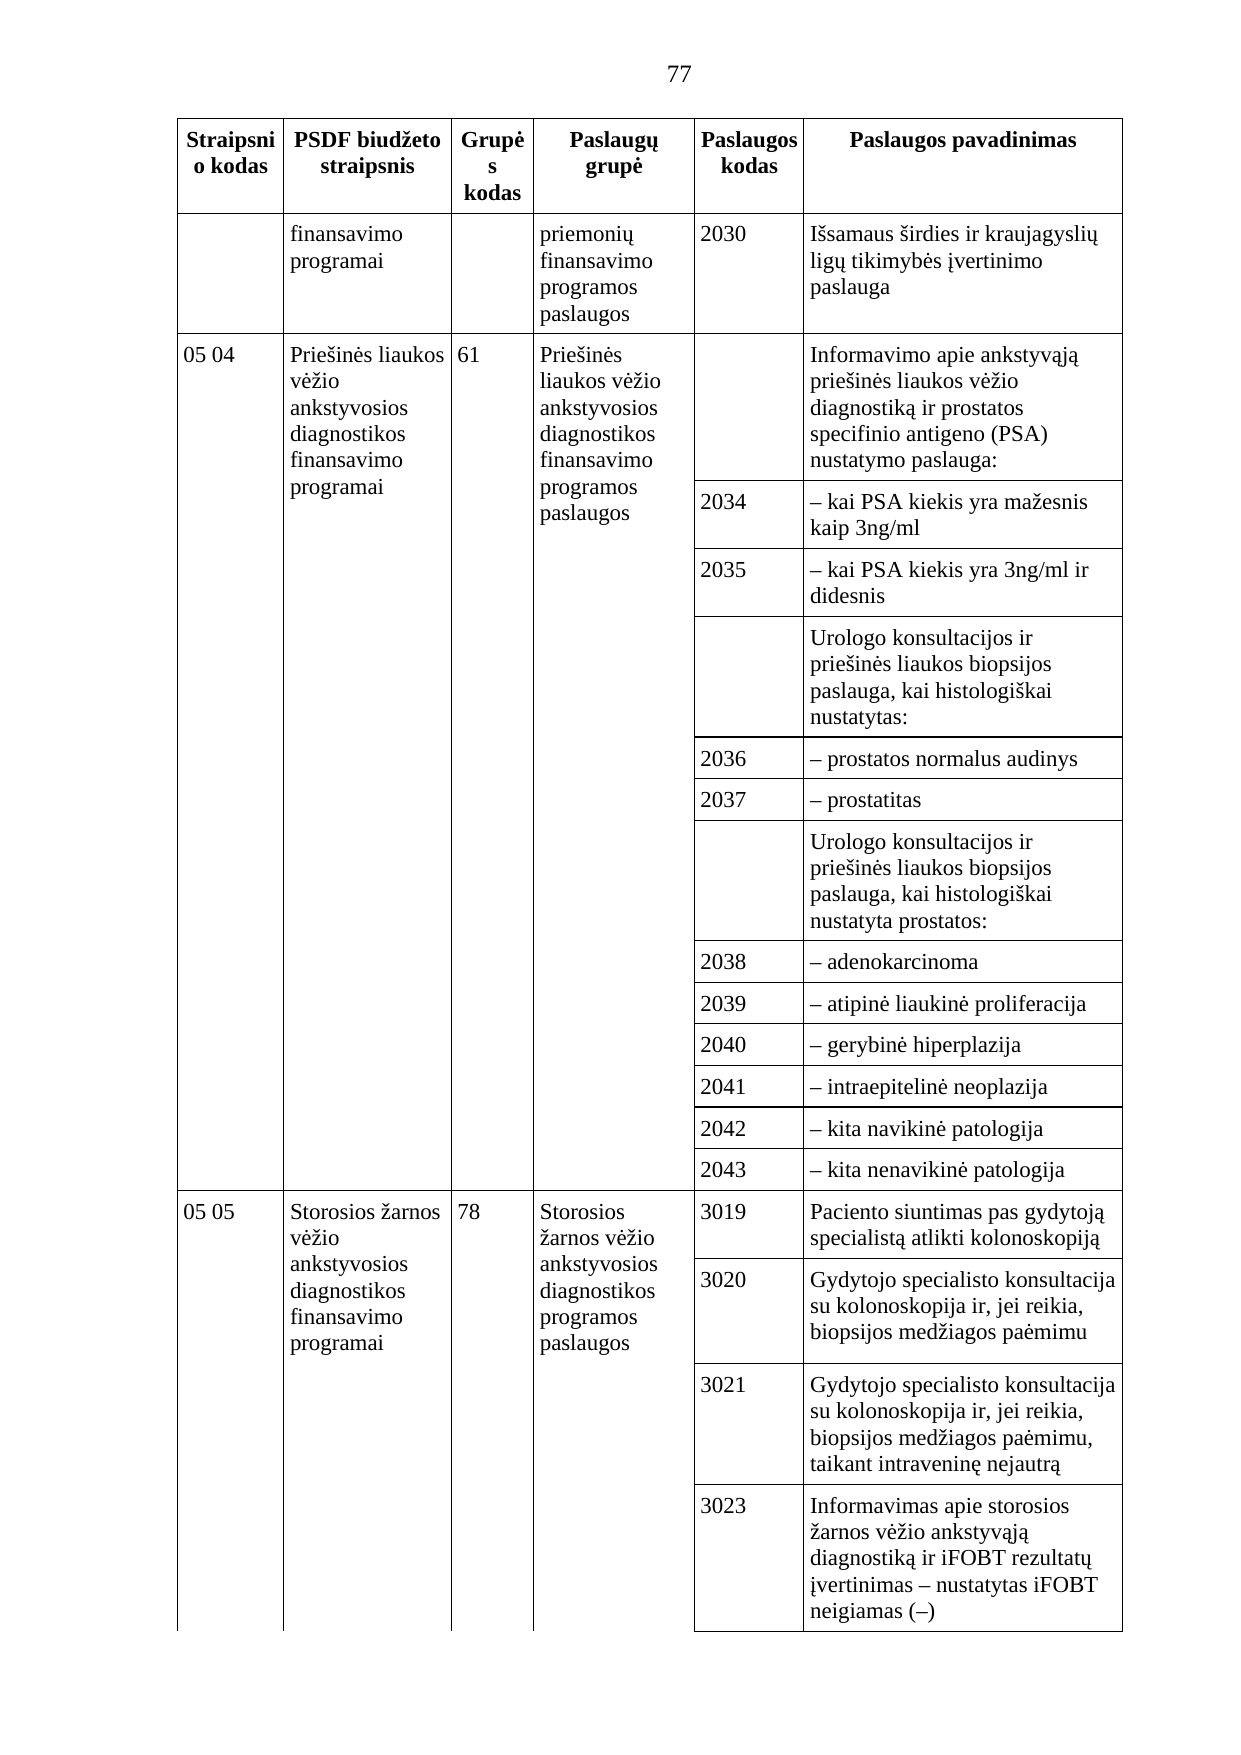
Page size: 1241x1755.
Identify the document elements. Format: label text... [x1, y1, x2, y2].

table_cell [284, 982, 451, 1023]
table_cell [284, 1148, 451, 1189]
table_cell [534, 1065, 694, 1106]
table_cell [452, 1258, 533, 1363]
table_cell Storosios žarnos vėžio ankstyvosios diagnostikos finansavimo programai [284, 1191, 451, 1363]
table_cell [178, 1258, 283, 1363]
table_cell [178, 1065, 283, 1106]
table_cell [284, 1023, 451, 1065]
table_cell [284, 1363, 451, 1483]
table_cell Informavimo apie ankstyvąją priešinės liaukos vėžio diagnostiką ir prostatos specifinio antigeno (PSA) nustatymo paslauga: [804, 334, 1122, 480]
table_cell Urologo konsultacijos ir priešinės liaukos biopsijos paslauga, kai histologiškai nustatyta prostatos: [804, 821, 1122, 940]
table_header Paslaugų grupė [534, 119, 694, 212]
table_cell [178, 940, 283, 982]
table_cell [534, 1484, 694, 1631]
table_cell [284, 1065, 451, 1106]
table_header Grupės kodas [452, 119, 533, 212]
table_cell 3020 [695, 1259, 803, 1363]
table_cell [178, 820, 283, 940]
table_cell 2035 [695, 549, 803, 616]
table_cell [452, 1065, 533, 1106]
table_cell [534, 736, 694, 778]
table_cell 2041 [695, 1066, 803, 1106]
table_cell 3021 [695, 1364, 803, 1483]
table_cell [178, 1484, 283, 1631]
table_cell [534, 820, 694, 940]
table_header Straipsnio kodas [178, 119, 283, 212]
table_cell 61 [452, 334, 533, 480]
table_header PSDF biudžeto straipsnis [284, 119, 451, 212]
table_cell 3019 [695, 1191, 803, 1257]
table_cell [534, 778, 694, 819]
table_cell – prostatos normalus audinys [804, 738, 1122, 778]
table_header Paslaugos kodas [695, 119, 803, 212]
table_cell 2037 [695, 779, 803, 819]
table_cell 2034 [695, 481, 803, 548]
table_cell [534, 1106, 694, 1148]
table_cell [284, 778, 451, 819]
table_cell [452, 982, 533, 1023]
table_cell – prostatitas [804, 779, 1122, 819]
table_cell [452, 940, 533, 982]
table_cell [452, 548, 533, 616]
table_cell [284, 1106, 451, 1148]
table_cell [695, 617, 803, 736]
table_cell [534, 982, 694, 1023]
table_cell [452, 1023, 533, 1065]
table_cell [695, 821, 803, 940]
table_cell [178, 1106, 283, 1148]
table_cell [178, 1363, 283, 1483]
table_cell [178, 214, 283, 333]
table_cell Paciento siuntimas pas gydytoją specialistą atlikti kolonoskopiją [804, 1191, 1122, 1257]
table_cell [178, 1023, 283, 1065]
table_cell [534, 616, 694, 736]
table_cell 78 [452, 1191, 533, 1257]
table_cell Informavimas apie storosios žarnos vėžio ankstyvąją diagnostiką ir iFOBT rezultatų įvertinimas – nustatytas iFOBT neigiamas (–) [804, 1485, 1122, 1631]
table_cell [178, 616, 283, 736]
table_cell Storosios žarnos vėžio ankstyvosios diagnostikos programos paslaugos [534, 1191, 694, 1363]
table_cell [178, 1148, 283, 1189]
table_cell [178, 736, 283, 778]
table_cell [452, 1148, 533, 1189]
table_cell [534, 1148, 694, 1189]
table_cell [452, 778, 533, 819]
table_cell [284, 940, 451, 982]
table_cell 05 05 [178, 1191, 283, 1257]
table_cell [284, 820, 451, 940]
table_cell [695, 334, 803, 480]
table_cell – adenokarcinoma [804, 941, 1122, 982]
table_cell [452, 1106, 533, 1148]
table_cell [534, 1023, 694, 1065]
table_cell 2038 [695, 941, 803, 982]
table_cell 2039 [695, 983, 803, 1023]
table_cell [452, 616, 533, 736]
table_cell Urologo konsultacijos ir priešinės liaukos biopsijos paslauga, kai histologiškai nustatytas: [804, 617, 1122, 736]
table_cell [452, 214, 533, 333]
table_cell Priešinės liaukos vėžio ankstyvosios diagnostikos finansavimo programai [284, 334, 451, 548]
table_cell 2043 [695, 1149, 803, 1189]
table_cell finansavimo programai [284, 214, 451, 333]
table_cell Gydytojo specialisto konsultacija su kolonoskopija ir, jei reikia, biopsijos medžiagos paėmimu, taikant intraveninę nejautrą [804, 1364, 1122, 1483]
table_cell [178, 480, 283, 548]
table_cell [178, 778, 283, 819]
table_cell [534, 1363, 694, 1483]
table_cell [178, 982, 283, 1023]
table_cell – gerybinė hiperplazija [804, 1024, 1122, 1065]
table_cell [284, 616, 451, 736]
table_cell 3023 [695, 1485, 803, 1631]
table_cell Priešinės liaukos vėžio ankstyvosios diagnostikos finansavimo programos paslaugos [534, 334, 694, 548]
table_cell [452, 1363, 533, 1483]
table_cell [452, 1484, 533, 1631]
table_cell [452, 820, 533, 940]
table_cell 2036 [695, 738, 803, 778]
table_cell – kita navikinė patologija [804, 1108, 1122, 1148]
table_cell 05 04 [178, 334, 283, 480]
table_cell – intraepitelinė neoplazija [804, 1066, 1122, 1106]
table_cell [534, 548, 694, 616]
table_cell 2040 [695, 1024, 803, 1065]
table_cell Išsamaus širdies ir kraujagyslių ligų tikimybės įvertinimo paslauga [804, 214, 1122, 333]
table_cell [284, 736, 451, 778]
table_cell [284, 548, 451, 616]
table_cell [452, 736, 533, 778]
table_cell – kita nenavikinė patologija [804, 1149, 1122, 1189]
table_cell [284, 1484, 451, 1631]
table_cell 2030 [695, 214, 803, 333]
table_cell [452, 480, 533, 548]
table_cell priemonių finansavimo programos paslaugos [534, 214, 694, 333]
table_cell 2042 [695, 1108, 803, 1148]
table_cell – kai PSA kiekis yra 3ng/ml ir didesnis [804, 549, 1122, 616]
table_cell [178, 548, 283, 616]
table_cell Gydytojo specialisto konsultacija su kolonoskopija ir, jei reikia, biopsijos medžiagos paėmimu [804, 1259, 1122, 1363]
table_cell [534, 940, 694, 982]
table_cell – kai PSA kiekis yra mažesnis kaip 3ng/ml [804, 481, 1122, 548]
table_header Paslaugos pavadinimas [804, 119, 1122, 212]
table_cell – atipinė liaukinė proliferacija [804, 983, 1122, 1023]
